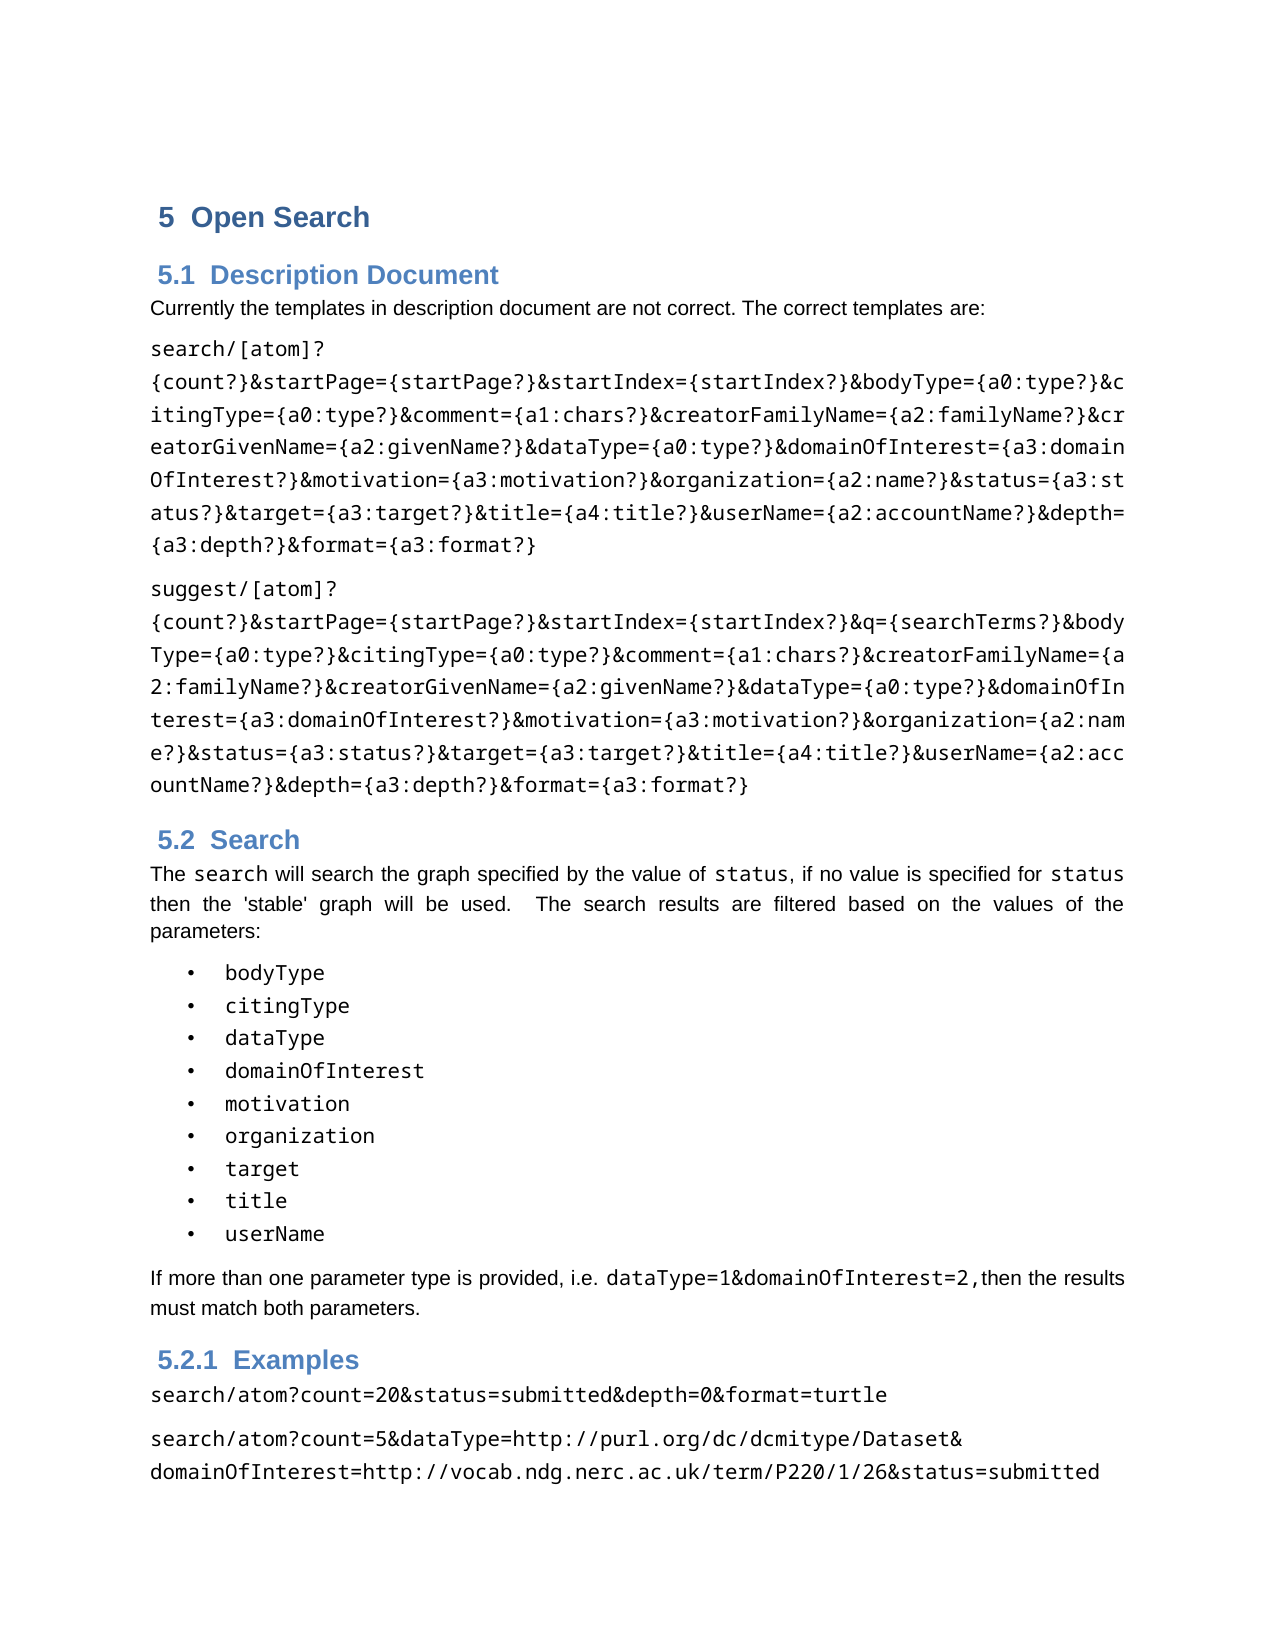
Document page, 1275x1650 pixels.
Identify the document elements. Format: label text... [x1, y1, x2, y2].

list motivation [187, 1089, 1125, 1117]
subtitle Examples [150, 1344, 1125, 1375]
list domainOfInterest [187, 1056, 1125, 1084]
text search/[atom]?{count?}&startPage={startPage?}&startIndex={startIndex?}&bodyType={a0:type?}&citingType={a0:type?}&comment={a1:chars?}&creatorFamilyName={a2:familyName?}&creatorGivenName={a2:givenName?}&dataType={a0:type?}&domainOfInterest={a3:domainOfInterest?}&motivation={a3:motivation?}&organization={a2:name?}&status={a3:status?}&target={a3:target?}&title={a4:title?}&userName={a2:accountName?}&depth={a3:depth?}&format={a3:format?} [150, 334, 1125, 559]
text suggest/[atom]?{count?}&startPage={startPage?}&startIndex={startIndex?}&q={searchTerms?}&bodyType={a0:type?}&citingType={a0:type?}&comment={a1:chars?}&creatorFamilyName={a2:familyName?}&creatorGivenName={a2:givenName?}&dataType={a0:type?}&domainOfInterest={a3:domainOfInterest?}&motivation={a3:motivation?}&organization={a2:name?}&status={a3:status?}&target={a3:target?}&title={a4:title?}&userName={a2:accountName?}&depth={a3:depth?}&format={a3:format?} [150, 574, 1125, 799]
text Currently the templates in description document are not correct. The correct templates are: [150, 295, 1125, 319]
list citingType [187, 991, 1125, 1019]
list dataType [187, 1023, 1125, 1052]
subtitle Search [150, 824, 1125, 855]
text search/atom?count=5&dataType=http://purl.org/dc/dcmitype/Dataset& domainOfInterest=http://vocab.ndg.nerc.ac.uk/term/P220/1/26&status=submitted [150, 1424, 1125, 1485]
list userName [187, 1219, 1125, 1248]
text The search will search the graph specified by the value of status, if no value is specified for status then the 'stable' graph will be used. The search results are filtered based on the values of the parameters: [150, 859, 1125, 943]
list bodyType [187, 958, 1125, 987]
list title [187, 1187, 1125, 1215]
list target [187, 1154, 1125, 1182]
subtitle Open Search [150, 200, 1125, 233]
text search/atom?count=20&status=submitted&depth=0&format=turtle [150, 1380, 1125, 1408]
text If more than one parameter type is provided, i.e. dataType=1&domainOfInterest=2,then the results must match both parameters. [150, 1263, 1125, 1319]
subtitle Description Document [150, 259, 1125, 291]
list organization [187, 1121, 1125, 1150]
